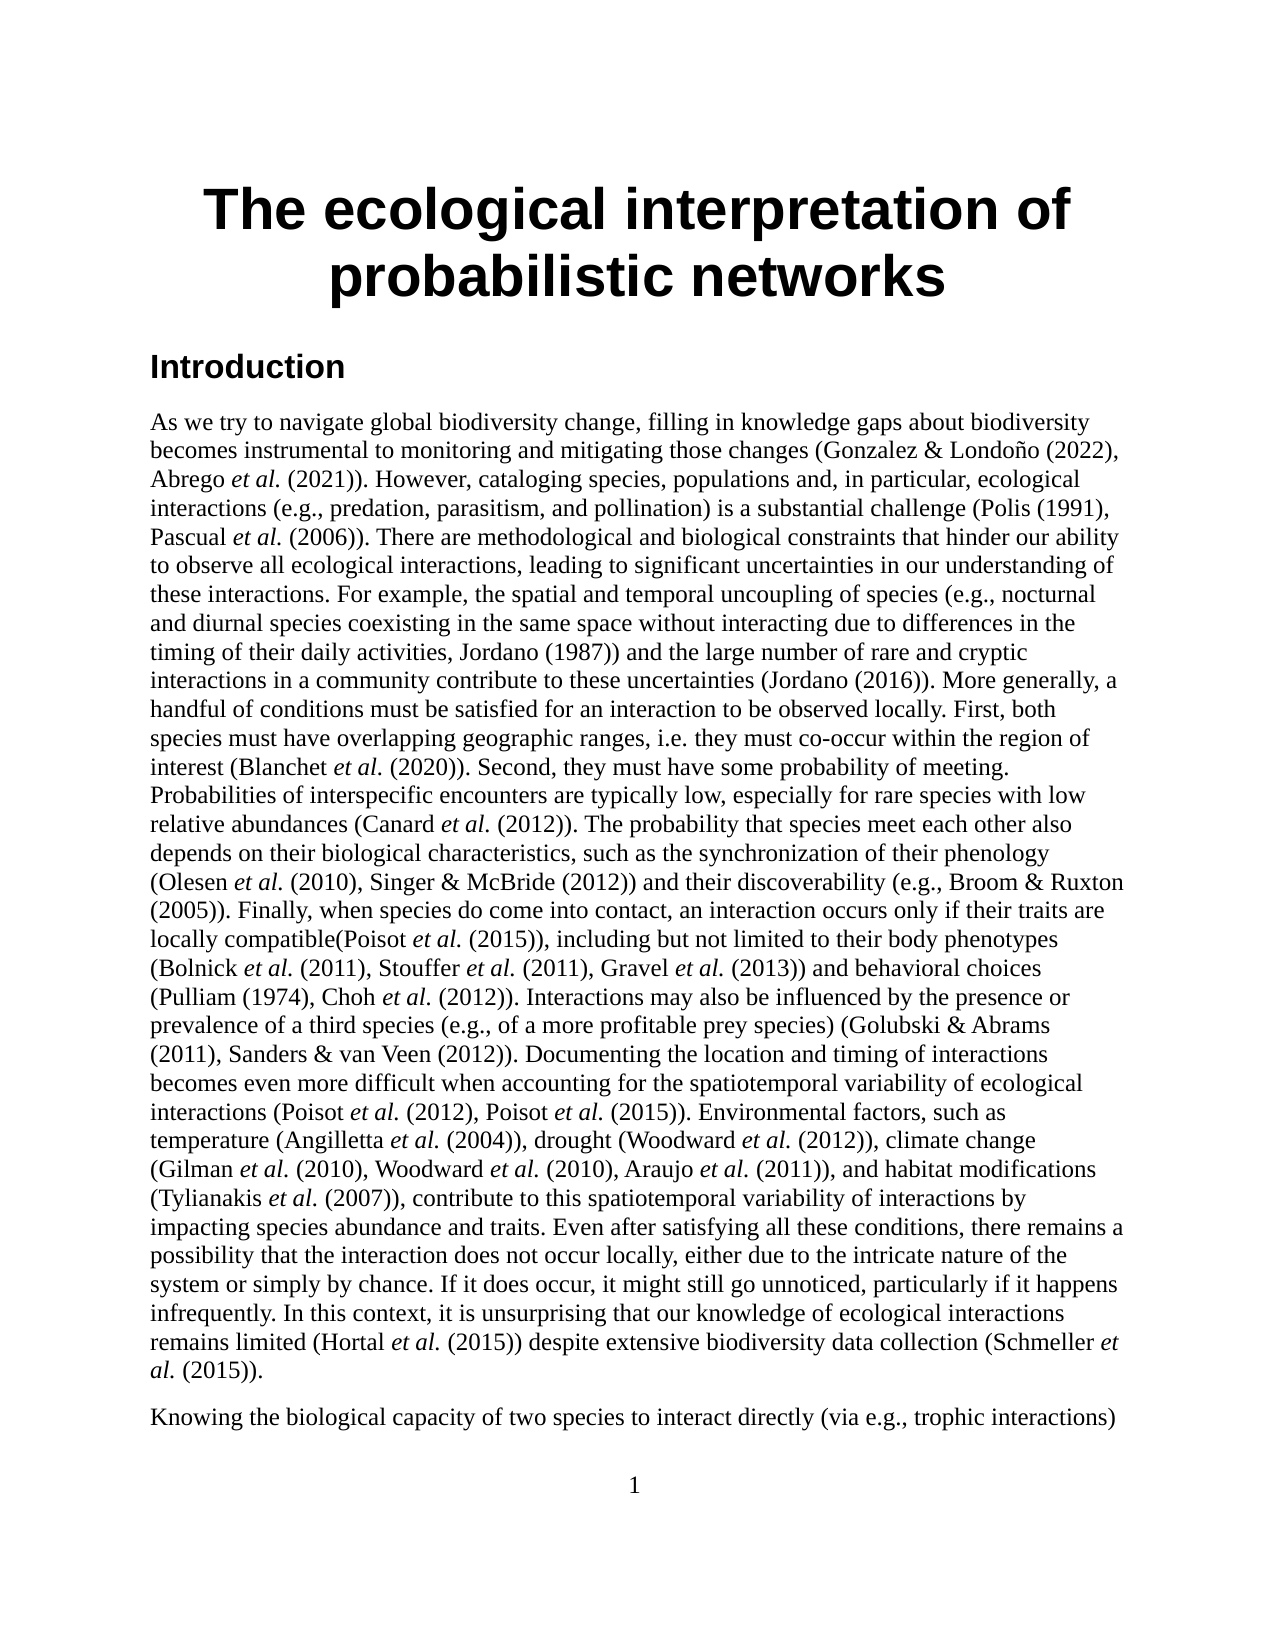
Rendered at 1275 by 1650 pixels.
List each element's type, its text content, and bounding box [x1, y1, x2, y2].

text Knowing the biological capacity of two species to interact directly (via e.g., trophic interactions) [150, 1402, 1125, 1431]
text As we try to navigate global biodiversity change, filling in knowledge gaps about biodiversity becomes instrumental to monitoring and mitigating those changes (Gonzalez & Londoño (2022), Abrego et al. (2021)). However, cataloging species, populations and, in particular, ecological interactions (e.g., predation, parasitism, and pollination) is a substantial challenge (Polis (1991), Pascual et al. (2006)). There are methodological and biological constraints that hinder our ability to observe all ecological interactions, leading to significant uncertainties in our understanding of these interactions. For example, the spatial and temporal uncoupling of species (e.g., nocturnal and diurnal species coexisting in the same space without interacting due to differences in the timing of their daily activities, Jordano (1987)) and the large number of rare and cryptic interactions in a community contribute to these uncertainties (Jordano (2016)). More generally, a handful of conditions must be satisfied for an interaction to be observed locally. First, both species must have overlapping geographic ranges, i.e. they must co-occur within the region of interest (Blanchet et al. (2020)). Second, they must have some probability of meeting. Probabilities of interspecific encounters are typically low, especially for rare species with low relative abundances (Canard et al. (2012)). The probability that species meet each other also depends on their biological characteristics, such as the synchronization of their phenology (Olesen et al. (2010), Singer & McBride (2012)) and their discoverability (e.g., Broom & Ruxton (2005)). Finally, when species do come into contact, an interaction occurs only if their traits are locally compatible(Poisot et al. (2015)), including but not limited to their body phenotypes (Bolnick et al. (2011), Stouffer et al. (2011), Gravel et al. (2013)) and behavioral choices (Pulliam (1974), Choh et al. (2012)). Interactions may also be influenced by the presence or prevalence of a third species (e.g., of a more profitable prey species) (Golubski & Abrams (2011), Sanders & van Veen (2012)). Documenting the location and timing of interactions becomes even more difficult when accounting for the spatiotemporal variability of ecological interactions (Poisot et al. (2012), Poisot et al. (2015)). Environmental factors, such as temperature (Angilletta et al. (2004)), drought (Woodward et al. (2012)), climate change (Gilman et al. (2010), Woodward et al. (2010), Araujo et al. (2011)), and habitat modifications (Tylianakis et al. (2007)), contribute to this spatiotemporal variability of interactions by impacting species abundance and traits. Even after satisfying all these conditions, there remains a possibility that the interaction does not occur locally, either due to the intricate nature of the system or simply by chance. If it does occur, it might still go unnoticed, particularly if it happens infrequently. In this context, it is unsurprising that our knowledge of ecological interactions remains limited (Hortal et al. (2015)) despite extensive biodiversity data collection (Schmeller et al. (2015)). [150, 407, 1125, 1384]
title The ecological interpretation of probabilistic networks [150, 175, 1125, 309]
subtitle Introduction [150, 347, 1125, 385]
